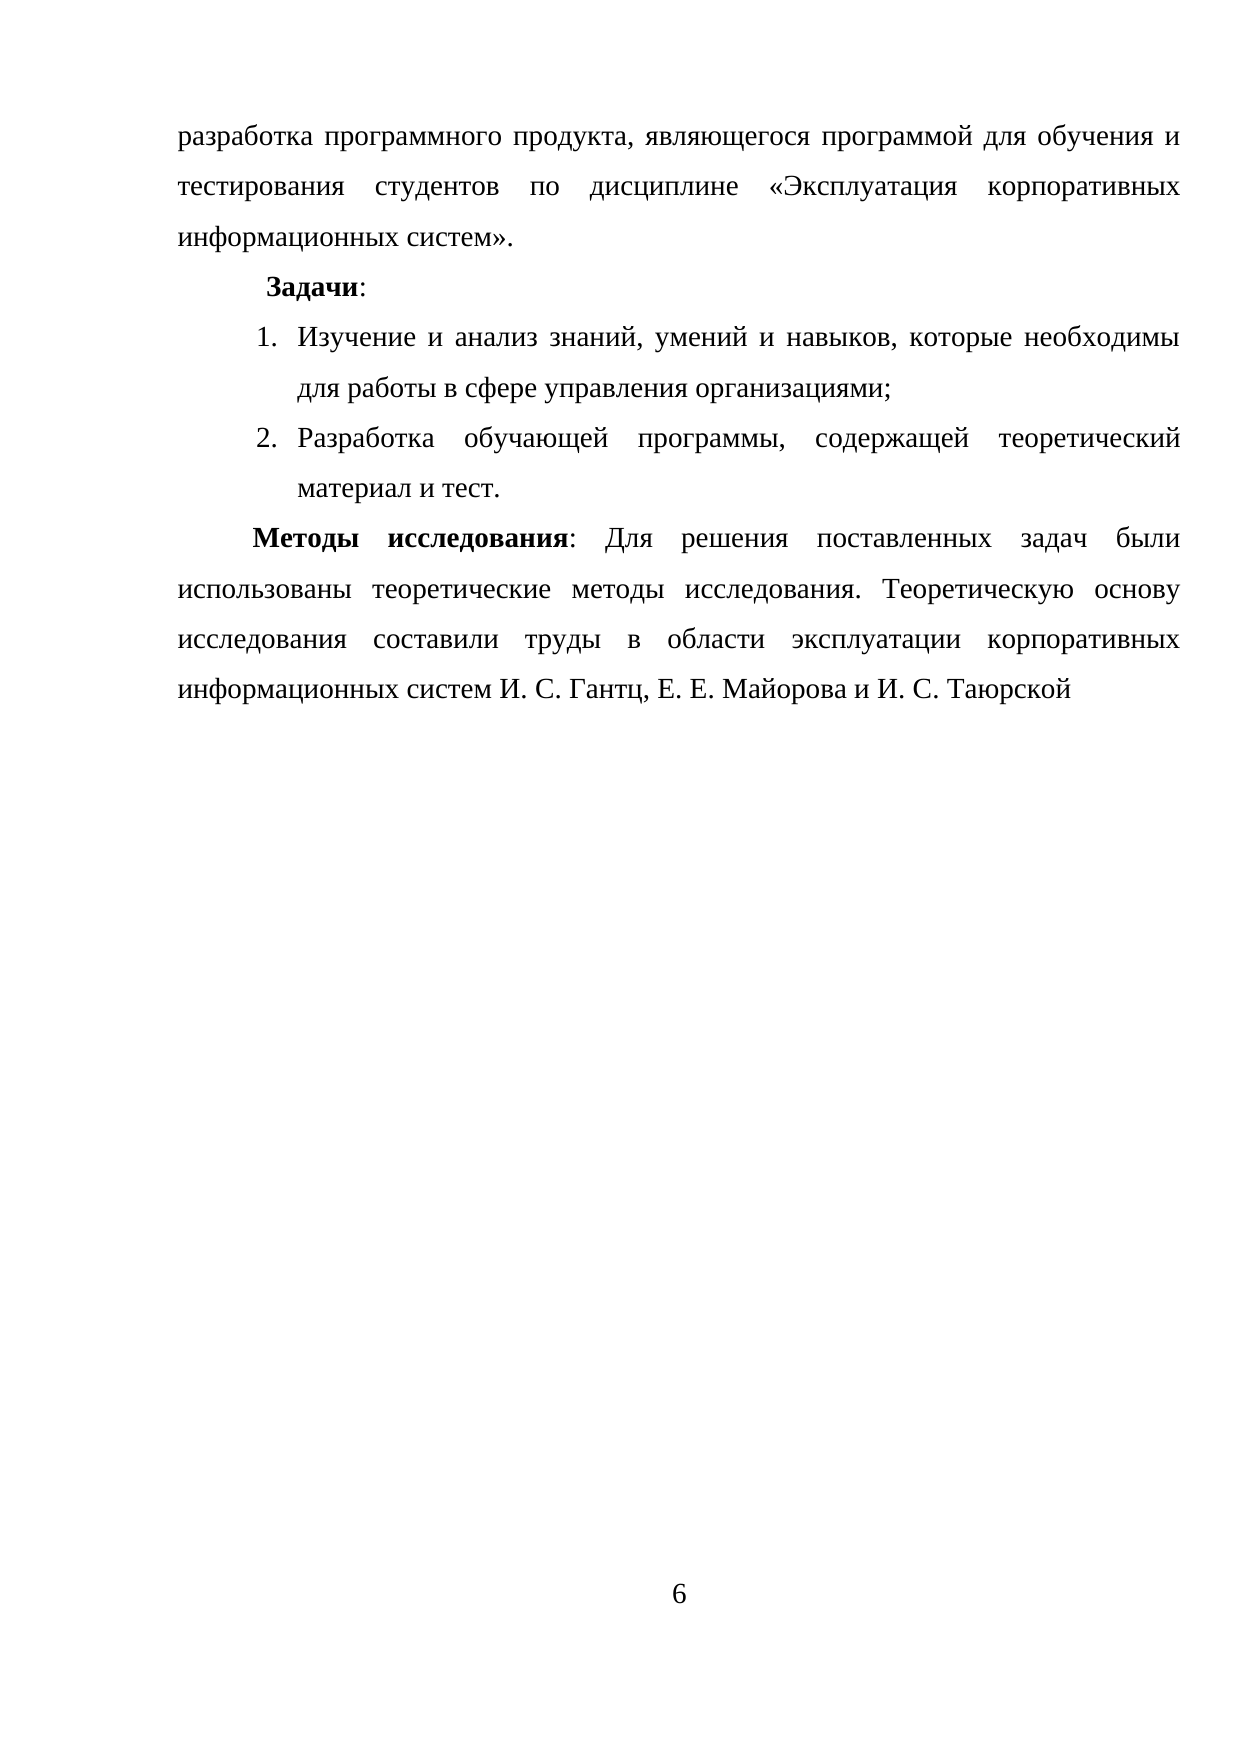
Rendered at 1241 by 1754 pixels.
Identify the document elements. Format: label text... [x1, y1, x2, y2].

list Разработка обучающей программы, содержащей теоретический материал и тест. [256, 420, 1181, 504]
text Методы исследования: Для решения поставленных задач были использованы теоретические методы исследования. Теоретическую основу исследования составили труды в области эксплуатации корпоративных информационных систем И. С. Гантц, Е. Е. Майорова и И. С. Таюрской [177, 521, 1181, 705]
list Изучение и анализ знаний, умений и навыков, которые необходимы для работы в сфере управления организациями; [256, 319, 1181, 403]
text Задачи: [177, 269, 1181, 303]
text разработка программного продукта, являющегося программой для обучения и тестирования студентов по дисциплине «Эксплуатация корпоративных информационных систем». [177, 118, 1181, 252]
